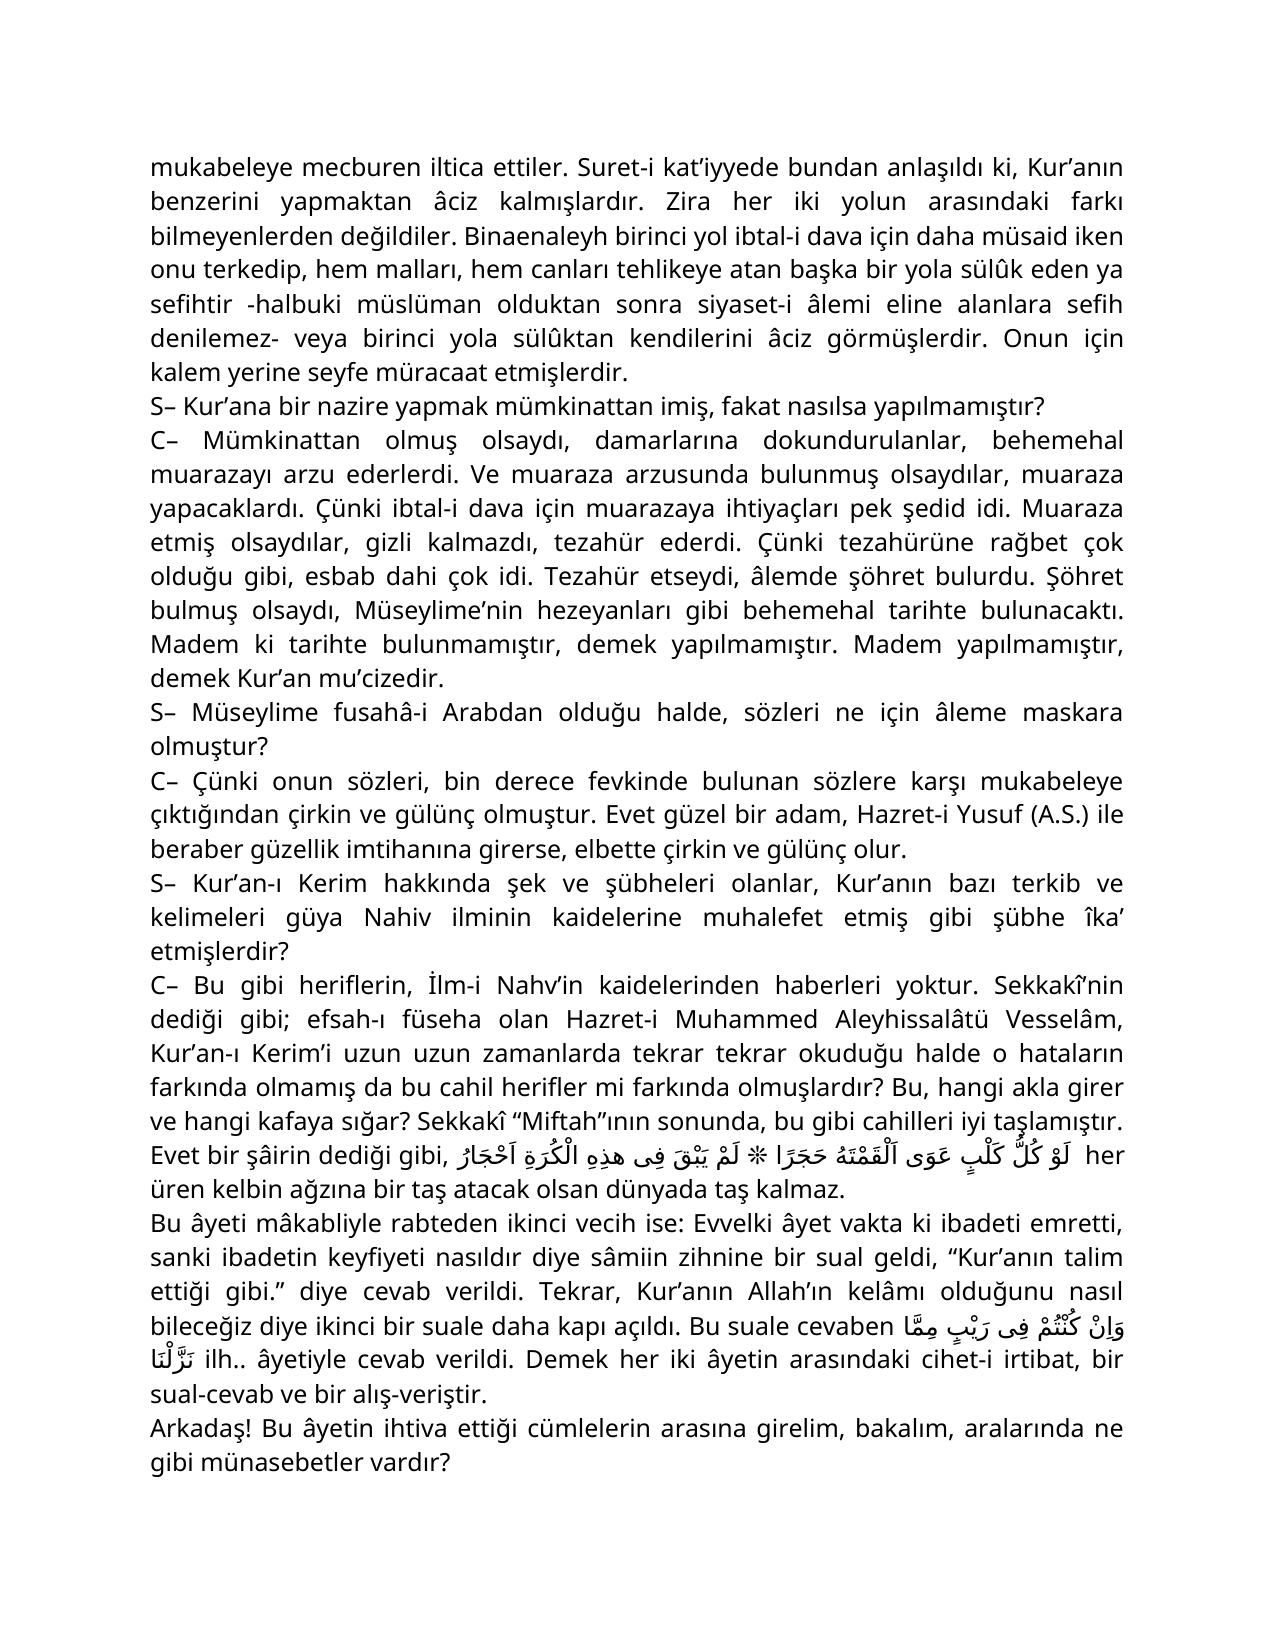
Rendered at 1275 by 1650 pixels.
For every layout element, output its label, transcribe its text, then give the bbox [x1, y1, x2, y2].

text C– Çünki onun sözleri, bin derece fevkinde bulunan sözlere karşı mukabeleye çıktığından çirkin ve gülünç olmuştur. Evet güzel bir adam, Hazret-i Yusuf (A.S.) ile beraber güzellik imtihanına girerse, elbette çirkin ve gülünç olur. [150, 763, 1125, 865]
text C– Mümkinattan olmuş olsaydı, damarlarına dokundurulanlar, behemehal muarazayı arzu ederlerdi. Ve muaraza arzusunda bulunmuş olsaydılar, muaraza yapacaklardı. Çünki ibtal-i dava için muarazaya ihtiyaçları pek şedid idi. Muaraza etmiş olsaydılar, gizli kalmazdı, tezahür ederdi. Çünki tezahürüne rağbet çok olduğu gibi, esbab dahi çok idi. Tezahür etseydi, âlemde şöhret bulurdu. Şöhret bulmuş olsaydı, Müseylime’nin hezeyanları gibi behemehal tarihte bulunacaktı. Madem ki tarihte bulunmamıştır, demek yapılmamıştır. Madem yapılmamıştır, demek Kur’an mu’cizedir. [150, 422, 1125, 695]
text C– Bu gibi heriflerin, İlm-i Nahv’in kaidelerinden haberleri yoktur. Sekkakî’nin dediği gibi; efsah-ı füseha olan Hazret-i Muhammed Aleyhissalâtü Vesselâm, Kur’an-ı Kerim’i uzun uzun zamanlarda tekrar tekrar okuduğu halde o hataların farkında olmamış da bu cahil herifler mi farkında olmuşlardır? Bu, hangi akla girer ve hangi kafaya sığar? Sekkakî “Miftah”ının sonunda, bu gibi cahilleri iyi taşlamıştır. Evet bir şâirin dediği gibi, لَوْ كُلُّ كَلْبٍ عَوَى اَلْقَمْتَهُ حَجَرًا ❊ لَمْ يَبْقَ فِى هذِهِ الْكُرَةِ اَحْجَارُ her üren kelbin ağzına bir taş atacak olsan dünyada taş kalmaz. [150, 967, 1125, 1206]
text Bu âyeti mâkabliyle rabteden ikinci vecih ise: Evvelki âyet vakta ki ibadeti emretti, sanki ibadetin keyfiyeti nasıldır diye sâmiin zihnine bir sual geldi, “Kur’anın talim ettiği gibi.” diye cevab verildi. Tekrar, Kur’anın Allah’ın kelâmı olduğunu nasıl bileceğiz diye ikinci bir suale daha kapı açıldı. Bu suale cevaben وَاِنْ كُنْتُمْ فِى رَيْبٍ مِمَّا نَزَّلْنَا ilh.. âyetiyle cevab verildi. Demek her iki âyetin arasındaki cihet-i irtibat, bir sual-cevab ve bir alış-veriştir. [150, 1206, 1125, 1410]
text Arkadaş! Bu âyetin ihtiva ettiği cümlelerin arasına girelim, bakalım, aralarında ne gibi münasebetler vardır? [150, 1410, 1125, 1478]
text S– Müseylime fusahâ-i Arabdan olduğu halde, sözleri ne için âleme maskara olmuştur? [150, 695, 1125, 763]
text mukabeleye mecburen iltica ettiler. Suret-i kat’iyyede bundan anlaşıldı ki, Kur’anın benzerini yapmaktan âciz kalmışlardır. Zira her iki yolun arasındaki farkı bilmeyenlerden değildiler. Binaenaleyh birinci yol ibtal-i dava için daha müsaid iken onu terkedip, hem malları, hem canları tehlikeye atan başka bir yola sülûk eden ya sefihtir -halbuki müslüman olduktan sonra siyaset-i âlemi eline alanlara sefih denilemez- veya birinci yola sülûktan kendilerini âciz görmüşlerdir. Onun için kalem yerine seyfe müracaat etmişlerdir. [150, 150, 1125, 388]
text S– Kur’an-ı Kerim hakkında şek ve şübheleri olanlar, Kur’anın bazı terkib ve kelimeleri güya Nahiv ilminin kaidelerine muhalefet etmiş gibi şübhe îka’ etmişlerdir? [150, 865, 1125, 967]
text S– Kur’ana bir nazire yapmak mümkinattan imiş, fakat nasılsa yapılmamıştır? [150, 388, 1125, 422]
